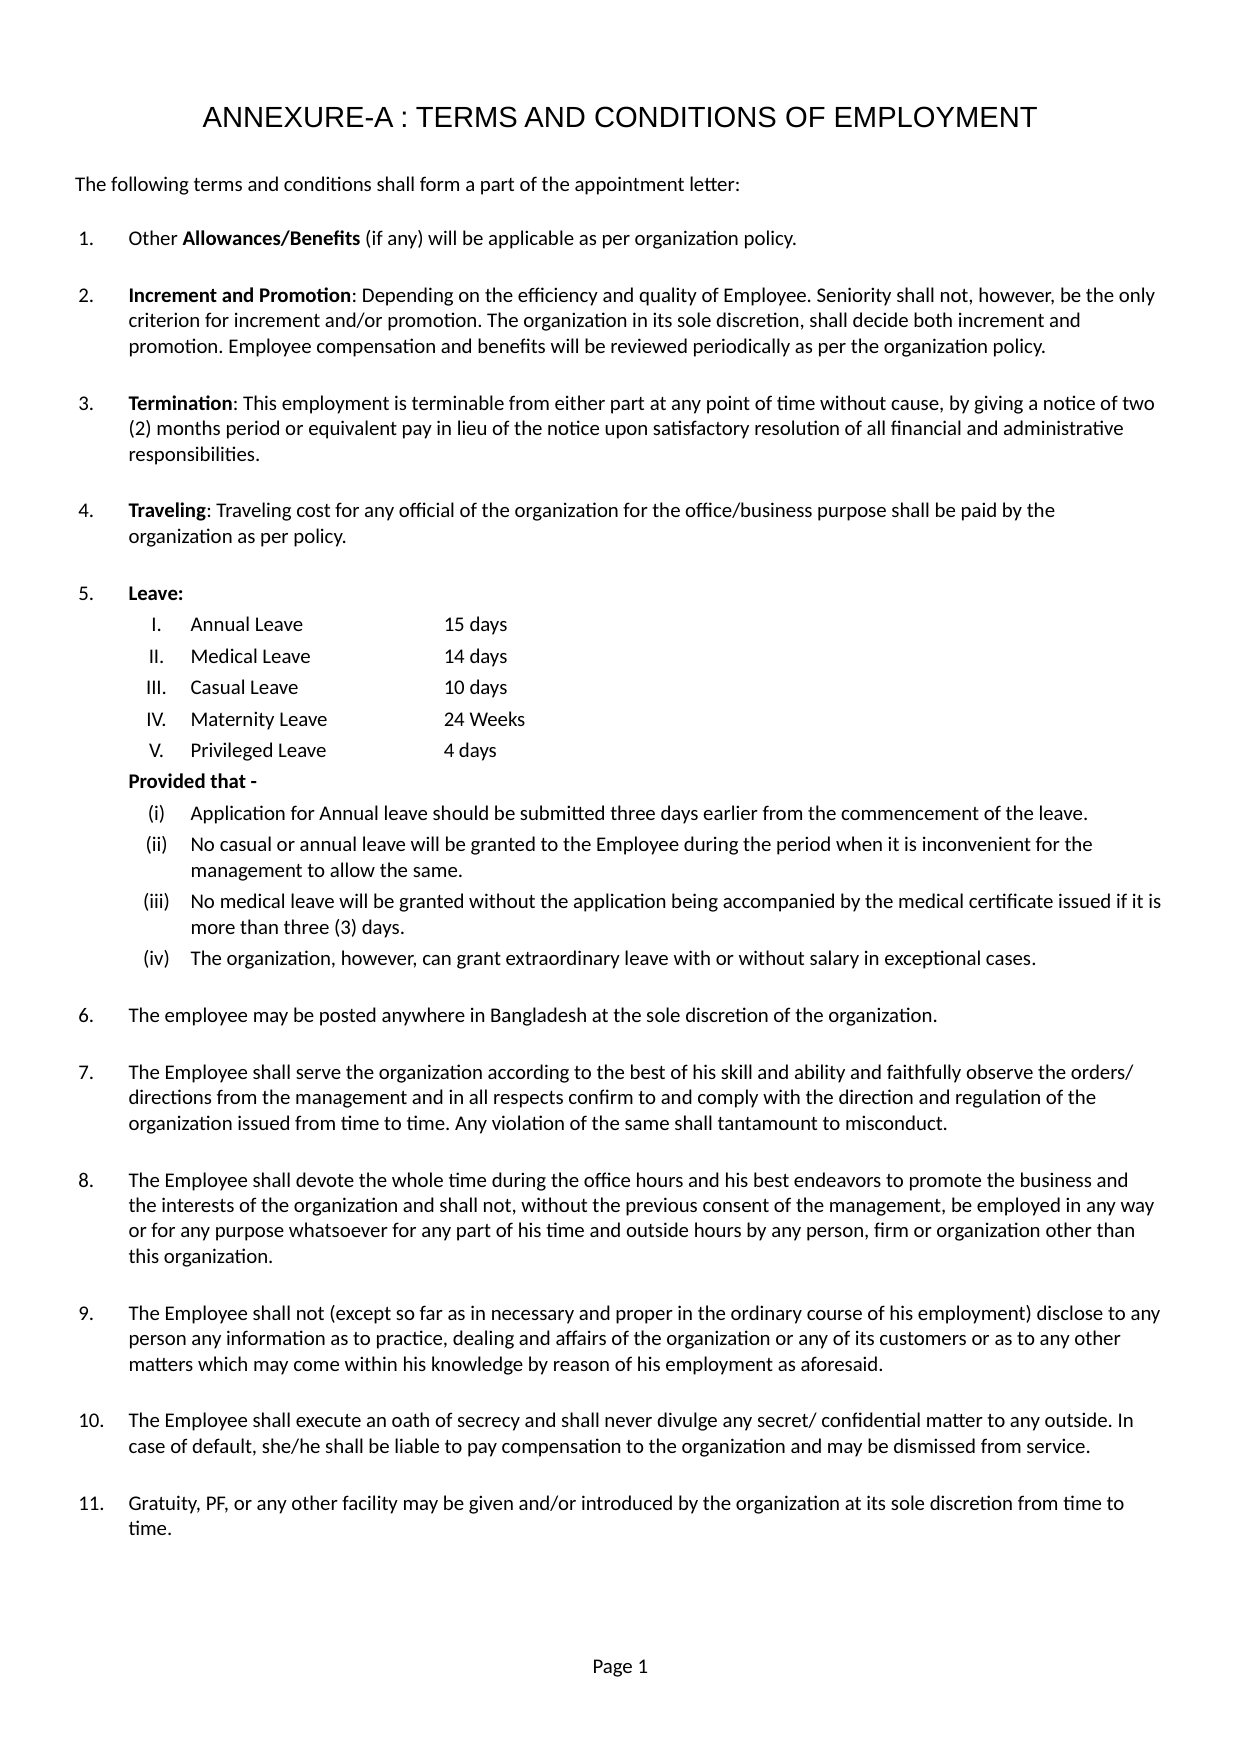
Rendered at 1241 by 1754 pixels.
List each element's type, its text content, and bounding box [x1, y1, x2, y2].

table_cell 5. [75, 577, 125, 608]
table_cell The organization, however, can grant extraordinary leave with or without salary in exceptional cases. [188, 942, 1166, 999]
table_cell (iv) [125, 942, 187, 999]
table_cell [75, 942, 125, 999]
table_cell (iii) [125, 885, 187, 942]
table_cell (ii) [125, 829, 187, 885]
table_cell The Employee shall serve the organization according to the best of his skill and ability and faithfully observe the orders/ directions from the management and in all respects confirm to and comply with the direction and regulation of the organization issued from time to time. Any violation of the same shall tantamount to misconduct. [125, 1056, 1166, 1164]
table_cell [75, 703, 125, 734]
table_cell Leave: [125, 577, 1166, 608]
table_cell The employee may be posted anywhere in Bangladesh at the sole discretion of the organization. [125, 999, 1166, 1056]
table_cell Privileged Leave [188, 734, 441, 766]
table_cell Maternity Leave [188, 703, 441, 734]
table_cell 14 days [441, 640, 1166, 671]
table_cell Medical Leave [188, 640, 441, 671]
table_cell Termination: This employment is terminable from either part at any point of time without cause, by giving a notice of two (2) months period or equivalent pay in lieu of the notice upon satisfactory resolution of all financial and administrative responsibilities. [125, 387, 1166, 494]
table_cell (i) [125, 797, 187, 828]
table_cell 3. [75, 387, 125, 494]
table_cell [75, 829, 125, 885]
table_cell 2. [75, 279, 125, 387]
table_cell 6. [75, 999, 125, 1056]
table_cell [75, 885, 125, 942]
table_cell No casual or annual leave will be granted to the Employee during the period when it is inconvenient for the management to allow the same. [188, 829, 1166, 885]
table_cell 11. [75, 1487, 125, 1594]
table_cell 8. [75, 1164, 125, 1297]
table_header 1. [75, 222, 125, 279]
table_cell Application for Annual leave should be submitted three days earlier from the commencement of the leave. [188, 797, 1166, 828]
table_cell [75, 797, 125, 828]
table_cell [75, 766, 125, 797]
table_cell 10. [75, 1405, 125, 1487]
table_cell 4. [75, 495, 125, 577]
table_cell The Employee shall devote the whole time during the office hours and his best endeavors to promote the business and the interests of the organization and shall not, without the previous consent of the management, be employed in any way or for any purpose whatsoever for any part of his time and outside hours by any person, firm or organization other than this organization. [125, 1164, 1166, 1297]
table_cell The Employee shall execute an oath of secrecy and shall never divulge any secret/ confidential matter to any outside. In case of default, she/he shall be liable to pay compensation to the organization and may be dismissed from service. [125, 1405, 1166, 1487]
table_cell [75, 734, 125, 766]
table_cell V. [125, 734, 187, 766]
text The following terms and conditions shall form a part of the appointment letter: [75, 171, 1166, 197]
subtitle ANNEXURE-A : TERMS AND CONDITIONS OF EMPLOYMENT [75, 100, 1166, 133]
table_cell [75, 640, 125, 671]
table_cell 10 days [441, 671, 1166, 703]
table_cell Casual Leave [188, 671, 441, 703]
table_cell Gratuity, PF, or any other facility may be given and/or introduced by the organization at its sole discretion from time to time. [125, 1487, 1166, 1594]
table_cell The Employee shall not (except so far as in necessary and proper in the ordinary course of his employment) disclose to any person any information as to practice, dealing and affairs of the organization or any of its customers or as to any other matters which may come within his knowledge by reason of his employment as aforesaid. [125, 1297, 1166, 1404]
table_cell I. [125, 608, 187, 640]
table_cell 15 days [441, 608, 1166, 640]
table_cell 4 days [441, 734, 1166, 766]
table_header Other Allowances/Benefits (if any) will be applicable as per organization policy. [125, 222, 1166, 279]
table_cell 24 Weeks [441, 703, 1166, 734]
table_cell Traveling: Traveling cost for any official of the organization for the office/business purpose shall be paid by the organization as per policy. [125, 495, 1166, 577]
table_cell III. [125, 671, 187, 703]
table_cell Increment and Promotion: Depending on the efficiency and quality of Employee. Seniority shall not, however, be the only criterion for increment and/or promotion. The organization in its sole discretion, shall decide both increment and promotion. Employee compensation and benefits will be reviewed periodically as per the organization policy. [125, 279, 1166, 387]
table_cell Provided that - [125, 766, 1166, 797]
table_cell II. [125, 640, 187, 671]
table_cell [75, 671, 125, 703]
table_cell 7. [75, 1056, 125, 1164]
table_cell 9. [75, 1297, 125, 1404]
table_cell No medical leave will be granted without the application being accompanied by the medical certificate issued if it is more than three (3) days. [188, 885, 1166, 942]
table_cell IV. [125, 703, 187, 734]
table_cell [75, 608, 125, 640]
table_cell Annual Leave [188, 608, 441, 640]
